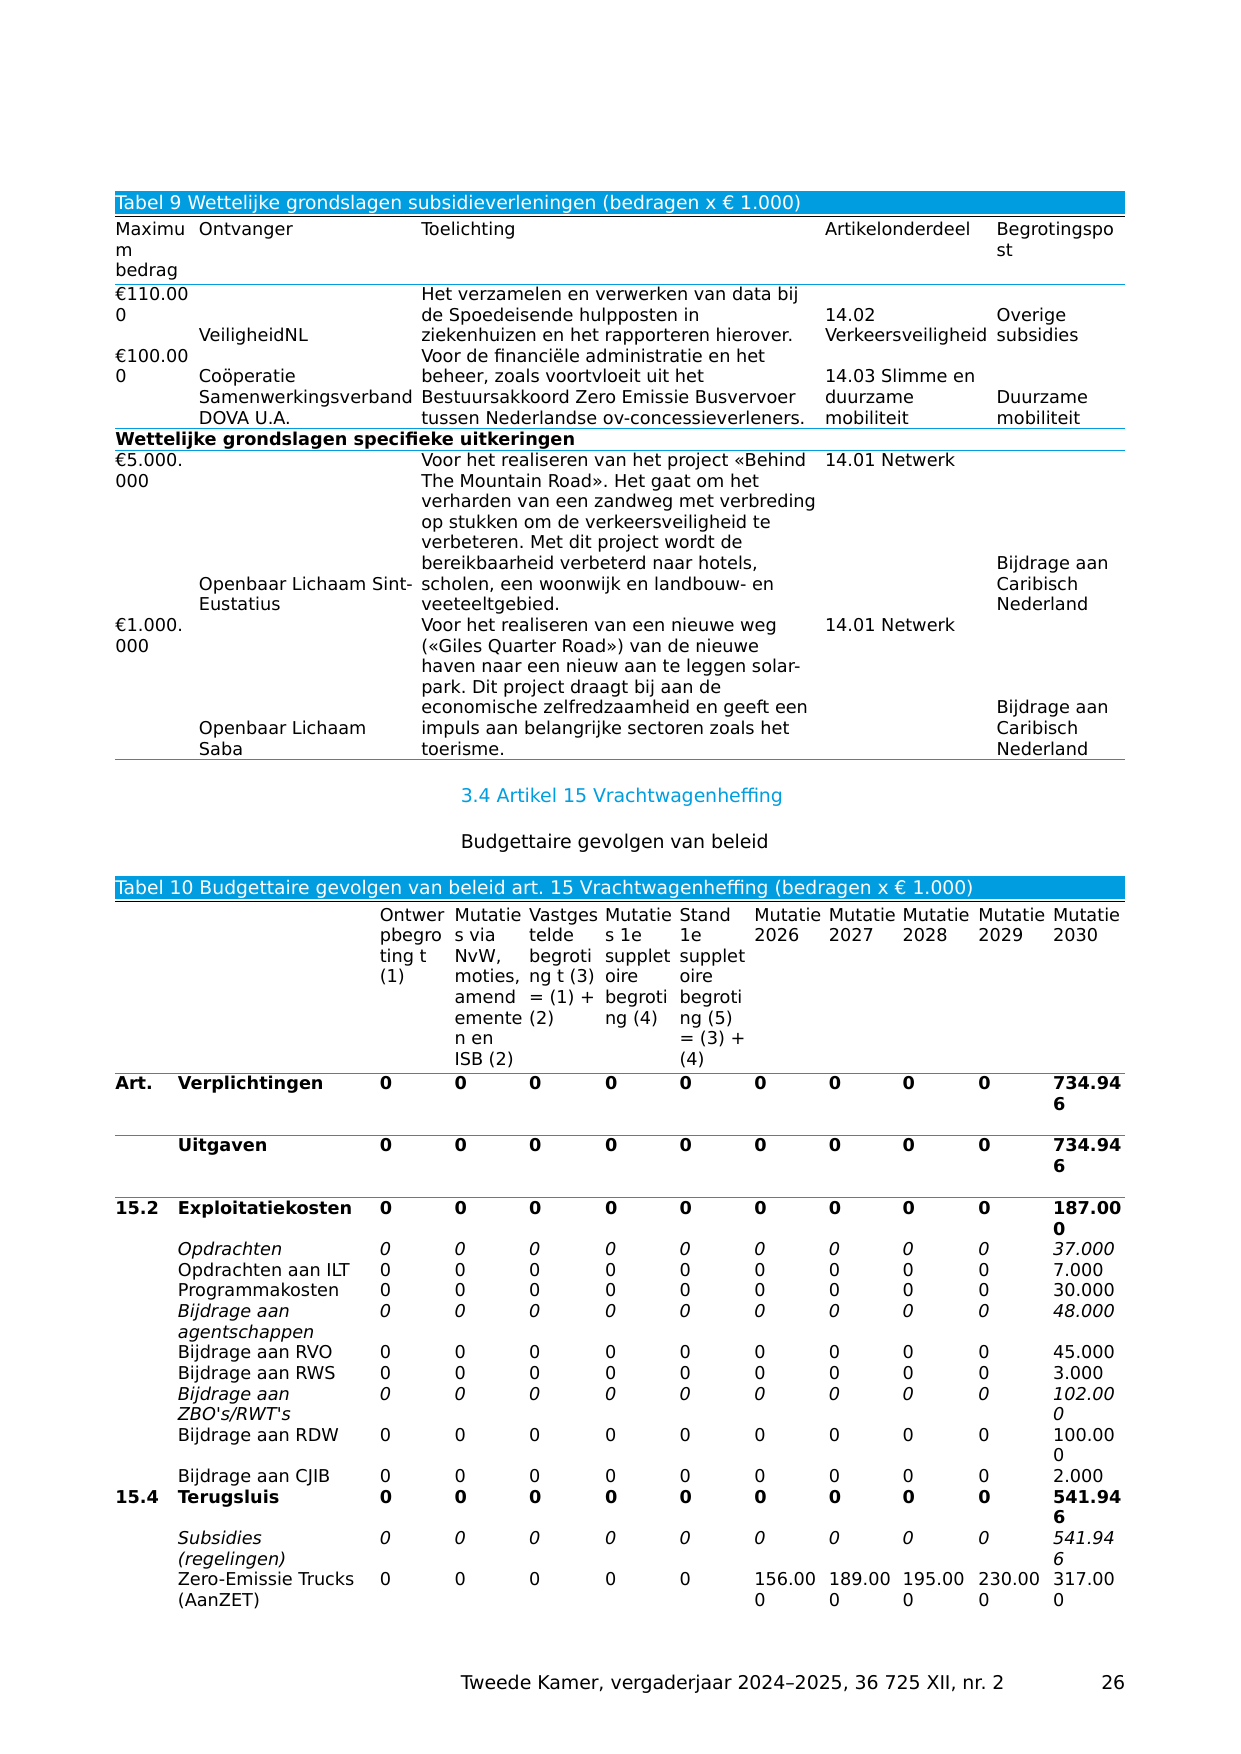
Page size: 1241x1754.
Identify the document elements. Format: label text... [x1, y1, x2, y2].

table_cell 0 [526, 1425, 602, 1466]
table_cell [115, 1425, 175, 1466]
table_cell Zero-Emissie Trucks (AanZET) [175, 1569, 377, 1610]
table_cell 0 [751, 1342, 826, 1363]
table_cell 0 [451, 1136, 526, 1177]
table_cell Overige subsidies [994, 285, 1125, 346]
table_cell [826, 1177, 899, 1197]
table_cell 0 [900, 1280, 975, 1301]
table_cell Bijdrage aan RVO [175, 1342, 377, 1363]
table_cell 0 [676, 1466, 751, 1487]
table_cell [115, 1260, 175, 1280]
table_cell Mutatie 2030 [1050, 902, 1125, 1072]
table_cell 0 [900, 1198, 975, 1239]
table_cell 0 [526, 1466, 602, 1487]
table_cell 0 [377, 1363, 451, 1383]
table_cell 0 [602, 1384, 676, 1425]
table_cell Terugsluis [175, 1487, 377, 1528]
table_cell 100.000 [1050, 1425, 1125, 1466]
table_cell 0 [676, 1528, 751, 1569]
table_cell 0 [377, 1239, 451, 1260]
table_cell [115, 1280, 175, 1301]
table_cell 45.000 [1050, 1342, 1125, 1363]
table_cell Voor het realiseren van een nieuwe weg («Giles Quarter Road») van de nieuwe haven naar een nieuw aan te leggen solar-park. Dit project draagt bij aan de economische zelfredzaamheid en geeft een impuls aan belangrijke sectoren zoals het toerisme. [418, 615, 822, 759]
table_cell Toelichting [418, 217, 822, 284]
table_cell 156.000 [751, 1569, 826, 1610]
table_cell 0 [526, 1342, 602, 1363]
table_cell 0 [751, 1198, 826, 1239]
table_cell 189.000 [826, 1569, 899, 1610]
table_cell 0 [676, 1074, 751, 1114]
table_cell 0 [900, 1363, 975, 1383]
table_cell 0 [377, 1198, 451, 1239]
table_cell 0 [602, 1301, 676, 1342]
table_cell 3.000 [1050, 1363, 1125, 1383]
table_cell 195.000 [900, 1569, 975, 1610]
table_cell 102.000 [1050, 1384, 1125, 1425]
table_cell [175, 1177, 377, 1197]
table_cell 0 [676, 1487, 751, 1528]
table_cell 0 [526, 1074, 602, 1114]
table_cell Bijdrage aan RDW [175, 1425, 377, 1466]
table_cell Voor het realiseren van het project «Behind The Mountain Road». Het gaat om het verharden van een zandweg met verbreding op stukken om de verkeersveiligheid te verbeteren. Met dit project wordt de bereikbaarheid verbeterd naar hotels, scholen, een woonwijk en landbouw- en veeteeltgebied. [418, 451, 822, 615]
table_cell [115, 1528, 175, 1569]
table_cell 0 [602, 1425, 676, 1466]
table_cell [526, 1114, 602, 1135]
table_cell 0 [900, 1301, 975, 1342]
table_cell 0 [526, 1239, 602, 1260]
table_cell 0 [751, 1239, 826, 1260]
table_cell 0 [900, 1342, 975, 1363]
table_cell [115, 1569, 175, 1610]
table_cell 0 [451, 1239, 526, 1260]
table_cell 0 [751, 1136, 826, 1177]
table_cell 0 [377, 1260, 451, 1280]
table_cell [975, 1114, 1050, 1135]
table_cell 0 [975, 1301, 1050, 1342]
table_cell 187.000 [1050, 1198, 1125, 1239]
table_cell 0 [676, 1384, 751, 1425]
table_cell 0 [900, 1487, 975, 1528]
table_cell €110.000 [115, 285, 196, 346]
table_cell 30.000 [1050, 1280, 1125, 1301]
table_cell 0 [826, 1260, 899, 1280]
table_cell [451, 1114, 526, 1135]
table_cell Mutaties 1e suppletoire begroting (4) [602, 902, 676, 1072]
table_cell [1050, 1114, 1125, 1135]
table_cell 0 [377, 1301, 451, 1342]
table_cell 0 [451, 1363, 526, 1383]
table_cell Opdrachten aan ILT [175, 1260, 377, 1280]
table_cell 0 [451, 1301, 526, 1342]
table_cell 0 [602, 1342, 676, 1363]
table_cell 0 [377, 1136, 451, 1177]
table_cell €5.000.000 [115, 451, 196, 615]
table_cell 15.2 [115, 1198, 175, 1239]
table_cell 0 [602, 1569, 676, 1610]
table_cell 14.01 Netwerk [822, 451, 993, 615]
table_cell 0 [377, 1384, 451, 1425]
table_cell [994, 429, 1125, 449]
table_cell 0 [975, 1074, 1050, 1114]
table_cell Art. [115, 1074, 175, 1114]
table_cell [115, 1136, 175, 1177]
table_cell [377, 1177, 451, 1197]
table_cell 0 [900, 1136, 975, 1177]
table_cell 0 [826, 1198, 899, 1239]
table_cell 0 [975, 1363, 1050, 1383]
table_cell 0 [751, 1074, 826, 1114]
table_cell [377, 1114, 451, 1135]
table_cell 230.000 [975, 1569, 1050, 1610]
table_cell 0 [826, 1301, 899, 1342]
table_cell 0 [751, 1425, 826, 1466]
table_cell Coöperatie Samenwerkingsverband DOVA U.A. [196, 346, 418, 428]
table_cell Bijdrage aan agentschappen [175, 1301, 377, 1342]
table_cell Bijdrage aan Caribisch Nederland [994, 451, 1125, 615]
table_cell 0 [377, 1425, 451, 1466]
table_cell 0 [826, 1239, 899, 1260]
table_cell [602, 1114, 676, 1135]
table_cell 0 [975, 1239, 1050, 1260]
table_cell €100.000 [115, 346, 196, 428]
table_cell 0 [377, 1528, 451, 1569]
table_cell 0 [377, 1569, 451, 1610]
table_cell 0 [377, 1487, 451, 1528]
table_cell Opdrachten [175, 1239, 377, 1260]
table_cell 0 [451, 1342, 526, 1363]
table_cell [676, 1114, 751, 1135]
table_cell Exploitatiekosten [175, 1198, 377, 1239]
table_cell 0 [975, 1528, 1050, 1569]
table_cell 0 [451, 1528, 526, 1569]
table_cell 0 [975, 1466, 1050, 1487]
table_cell 0 [900, 1528, 975, 1569]
table_cell 0 [751, 1260, 826, 1280]
table_cell 0 [975, 1384, 1050, 1425]
table_cell [826, 1114, 899, 1135]
table_cell [751, 1114, 826, 1135]
table_cell 0 [526, 1528, 602, 1569]
table_cell Vastgestelde begroting t (3) = (1) + (2) [526, 902, 602, 1072]
table_cell 734.946 [1050, 1074, 1125, 1114]
table_cell 0 [526, 1569, 602, 1610]
table_cell [115, 1384, 175, 1425]
table_cell 0 [751, 1528, 826, 1569]
table_cell 0 [676, 1363, 751, 1383]
table_cell Voor de financiële administratie en het beheer, zoals voortvloeit uit het Bestuursakkoord Zero Emissie Busvervoer tussen Nederlandse ov-concessieverleners. [418, 346, 822, 428]
table_cell 14.02 Verkeersveiligheid [822, 285, 993, 346]
table_cell Het verzamelen en verwerken van data bij de Spoedeisende hulpposten in ziekenhuizen en het rapporteren hierover. [418, 285, 822, 346]
table_cell Wettelijke grondslagen specifieke uitkeringen [115, 429, 993, 449]
table_cell 0 [900, 1074, 975, 1114]
table_cell [115, 902, 175, 1072]
table_cell Openbaar Lichaam Saba [196, 615, 418, 759]
table_cell Bijdrage aan Caribisch Nederland [994, 615, 1125, 759]
table_cell 14.03 Slimme en duurzame mobiliteit [822, 346, 993, 428]
table_cell 0 [602, 1198, 676, 1239]
table_cell 0 [451, 1425, 526, 1466]
table_cell [751, 1177, 826, 1197]
table_cell 0 [975, 1280, 1050, 1301]
table_cell 0 [826, 1342, 899, 1363]
table_cell 0 [975, 1342, 1050, 1363]
table_cell 0 [602, 1074, 676, 1114]
table_cell 0 [826, 1136, 899, 1177]
table_cell 0 [751, 1487, 826, 1528]
table_cell 0 [377, 1280, 451, 1301]
table_cell 48.000 [1050, 1301, 1125, 1342]
table_cell 0 [451, 1384, 526, 1425]
table_cell Verplichtingen [175, 1074, 377, 1114]
table_cell [900, 1114, 975, 1135]
table_cell 0 [900, 1384, 975, 1425]
table_cell 2.000 [1050, 1466, 1125, 1487]
table_cell 0 [526, 1260, 602, 1280]
table_cell 0 [751, 1466, 826, 1487]
table_cell [1050, 1177, 1125, 1197]
table_cell [115, 1239, 175, 1260]
table_cell [115, 1301, 175, 1342]
table_cell Ontwerpbegroting t (1) [377, 902, 451, 1072]
table_cell 0 [602, 1466, 676, 1487]
table_cell 0 [826, 1528, 899, 1569]
table_cell 734.946 [1050, 1136, 1125, 1177]
table_cell 0 [451, 1487, 526, 1528]
table_cell 0 [975, 1136, 1050, 1177]
table_cell 0 [826, 1280, 899, 1301]
table_cell Openbaar Lichaam Sint-Eustatius [196, 451, 418, 615]
table_cell 0 [526, 1487, 602, 1528]
table_cell [676, 1177, 751, 1197]
table_cell Uitgaven [175, 1136, 377, 1177]
table_cell 0 [900, 1425, 975, 1466]
table_cell 0 [676, 1239, 751, 1260]
table_cell 0 [451, 1260, 526, 1280]
table_cell 0 [676, 1569, 751, 1610]
table_cell [975, 1177, 1050, 1197]
table_cell Maximum bedrag [115, 217, 196, 284]
table_cell 0 [826, 1074, 899, 1114]
table_cell 0 [826, 1466, 899, 1487]
table_cell 317.000 [1050, 1569, 1125, 1610]
table_cell 0 [826, 1487, 899, 1528]
table_cell 0 [900, 1466, 975, 1487]
table_cell 0 [676, 1280, 751, 1301]
table_cell 0 [676, 1425, 751, 1466]
table_cell 0 [451, 1280, 526, 1301]
table_cell 0 [451, 1569, 526, 1610]
table_cell 0 [602, 1528, 676, 1569]
table_cell 0 [676, 1342, 751, 1363]
table_cell 37.000 [1050, 1239, 1125, 1260]
table_cell 0 [975, 1425, 1050, 1466]
table_cell Bijdrage aan CJIB [175, 1466, 377, 1487]
table_cell 0 [602, 1280, 676, 1301]
table_cell 541.946 [1050, 1487, 1125, 1528]
table_cell Artikelonderdeel [822, 217, 993, 284]
table_cell 0 [676, 1136, 751, 1177]
table_cell [115, 1342, 175, 1363]
table_cell Mutatie 2029 [975, 902, 1050, 1072]
table_cell 0 [526, 1280, 602, 1301]
table_cell 0 [451, 1466, 526, 1487]
table_cell 0 [451, 1074, 526, 1114]
table_cell [175, 902, 377, 1072]
table_cell [115, 1466, 175, 1487]
table_cell 0 [900, 1239, 975, 1260]
table_cell 0 [526, 1363, 602, 1383]
table_cell 0 [751, 1363, 826, 1383]
table_cell 0 [526, 1136, 602, 1177]
table_cell €1.000.000 [115, 615, 196, 759]
table_cell 0 [751, 1384, 826, 1425]
table_cell 7.000 [1050, 1260, 1125, 1280]
table_cell [175, 1114, 377, 1135]
table_cell 0 [751, 1280, 826, 1301]
table_cell [526, 1177, 602, 1197]
title 3.4 Artikel 15 Vrachtwagenheffing [461, 785, 1125, 807]
table_cell VeiligheidNL [196, 285, 418, 346]
table_cell [451, 1177, 526, 1197]
table_cell 0 [602, 1363, 676, 1383]
table_cell 0 [377, 1342, 451, 1363]
table_cell Ontvanger [196, 217, 418, 284]
table_cell 0 [526, 1384, 602, 1425]
table_cell Begrotingspost [994, 217, 1125, 284]
table_cell Bijdrage aan RWS [175, 1363, 377, 1383]
table_cell Duurzame mobiliteit [994, 346, 1125, 428]
table_cell Stand 1e suppletoire begroting (5) = (3) + (4) [676, 902, 751, 1072]
table_cell 0 [900, 1260, 975, 1280]
table_cell 14.01 Netwerk [822, 615, 993, 759]
table_cell [900, 1177, 975, 1197]
table_cell 15.4 [115, 1487, 175, 1528]
table_cell 0 [676, 1198, 751, 1239]
table_cell 0 [826, 1363, 899, 1383]
table_cell 0 [826, 1384, 899, 1425]
table_cell Bijdrage aan ZBO's/RWT's [175, 1384, 377, 1425]
table_cell 0 [602, 1136, 676, 1177]
table_cell 0 [975, 1260, 1050, 1280]
table_cell 0 [526, 1198, 602, 1239]
table_cell [115, 1177, 175, 1197]
table_cell Programmakosten [175, 1280, 377, 1301]
table_cell 0 [676, 1301, 751, 1342]
table_cell 0 [602, 1239, 676, 1260]
table_cell 0 [826, 1425, 899, 1466]
table_cell 0 [377, 1074, 451, 1114]
table_cell 0 [975, 1487, 1050, 1528]
table_cell 0 [676, 1260, 751, 1280]
table_cell Mutatie 2026 [751, 902, 826, 1072]
table_cell Subsidies (regelingen) [175, 1528, 377, 1569]
table_cell Mutatie 2027 [826, 902, 899, 1072]
table_cell 541.946 [1050, 1528, 1125, 1569]
table_cell 0 [602, 1487, 676, 1528]
table_cell 0 [377, 1466, 451, 1487]
table_cell [602, 1177, 676, 1197]
table_cell Mutaties via NvW, moties, amendementen en ISB (2) [451, 902, 526, 1072]
table_cell 0 [975, 1198, 1050, 1239]
table_cell 0 [526, 1301, 602, 1342]
title Budgettaire gevolgen van beleid [461, 831, 1125, 852]
table_cell 0 [751, 1301, 826, 1342]
table_cell [115, 1363, 175, 1383]
table_cell 0 [451, 1198, 526, 1239]
table_cell 0 [602, 1260, 676, 1280]
table_cell Mutatie 2028 [900, 902, 975, 1072]
table_cell [115, 1114, 175, 1135]
